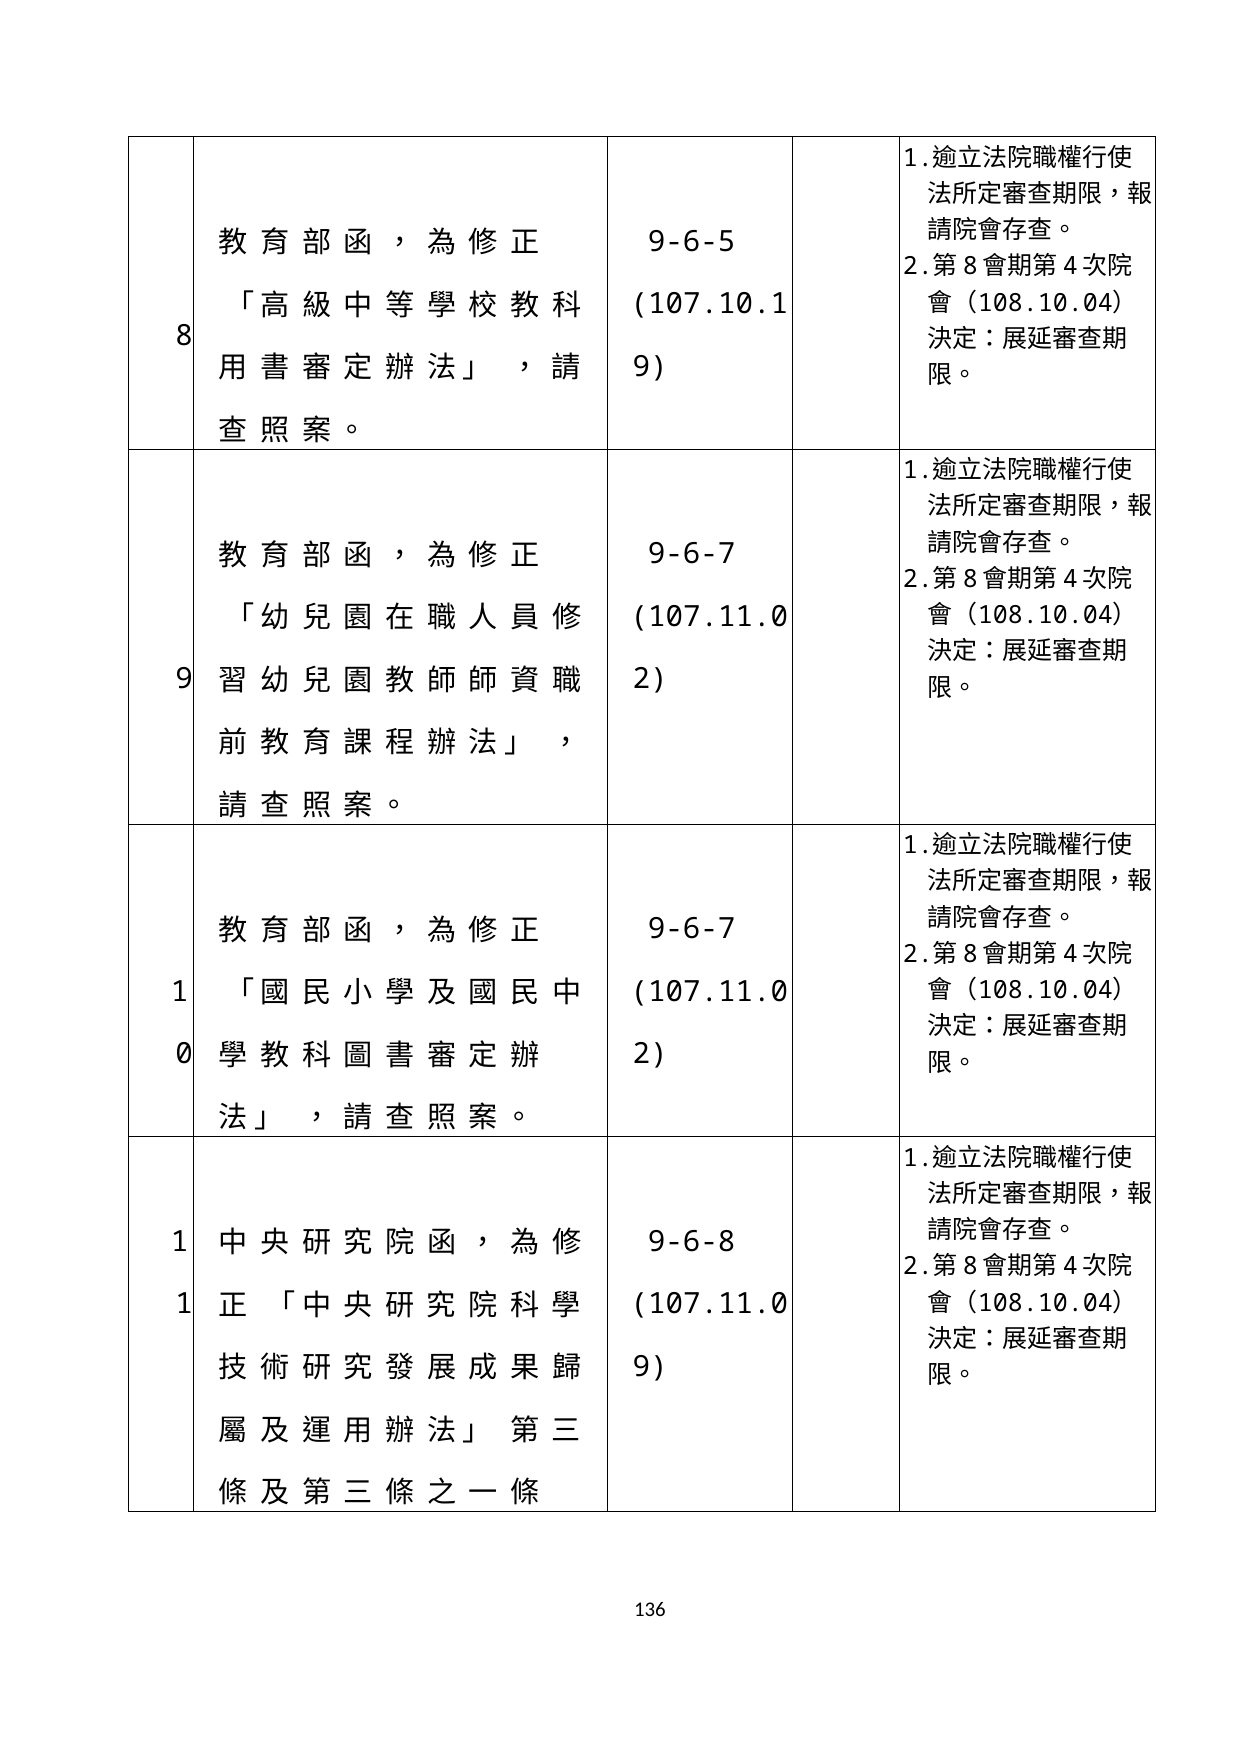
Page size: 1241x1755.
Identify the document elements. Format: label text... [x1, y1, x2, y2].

table_cell 教育部函，為修正「幼兒園在職人員修習幼兒園教師師資職前教育課程辦法」，請查照案。 [194, 450, 607, 823]
table_cell [793, 137, 899, 448]
table_cell 9-6-7 (107.11.02) [608, 825, 792, 1136]
table_cell 1.逾立法院職權行使法所定審查期限，報請院會存查。 2.第8會期第4次院會（108.10.04）決定：展延審查期限。 [900, 137, 1155, 448]
table_cell 教育部函，為修正「高級中等學校教科用書審定辦法」，請查照案。 [194, 137, 607, 448]
table_cell 教育部函，為修正「國民小學及國民中學教科圖書審定辦法」，請查照案。 [194, 825, 607, 1136]
table_cell 9-6-5 (107.10.19) [608, 137, 792, 448]
table_cell 1.逾立法院職權行使法所定審查期限，報請院會存查。 2.第8會期第4次院會（108.10.04）決定：展延審查期限。 [900, 450, 1155, 823]
table_cell [793, 825, 899, 1136]
table_cell 9-6-8 (107.11.09) [608, 1137, 792, 1511]
table_cell 9-6-7 (107.11.02) [608, 450, 792, 823]
table_cell [129, 825, 193, 1136]
table_cell [793, 1137, 899, 1511]
table_cell 1.逾立法院職權行使法所定審查期限，報請院會存查。 2.第8會期第4次院會（108.10.04）決定：展延審查期限。 [900, 825, 1155, 1136]
table_cell [793, 450, 899, 823]
table_cell 1.逾立法院職權行使法所定審查期限，報請院會存查。 2.第8會期第4次院會（108.10.04）決定：展延審查期限。 [900, 1137, 1155, 1511]
table_cell [129, 450, 193, 823]
table_cell [129, 137, 193, 448]
table_cell [129, 1137, 193, 1511]
table_cell 中央研究院函，為修正「中央研究院科學技術研究發展成果歸屬及運用辦法」第三條及第三條之一條 [194, 1137, 607, 1511]
